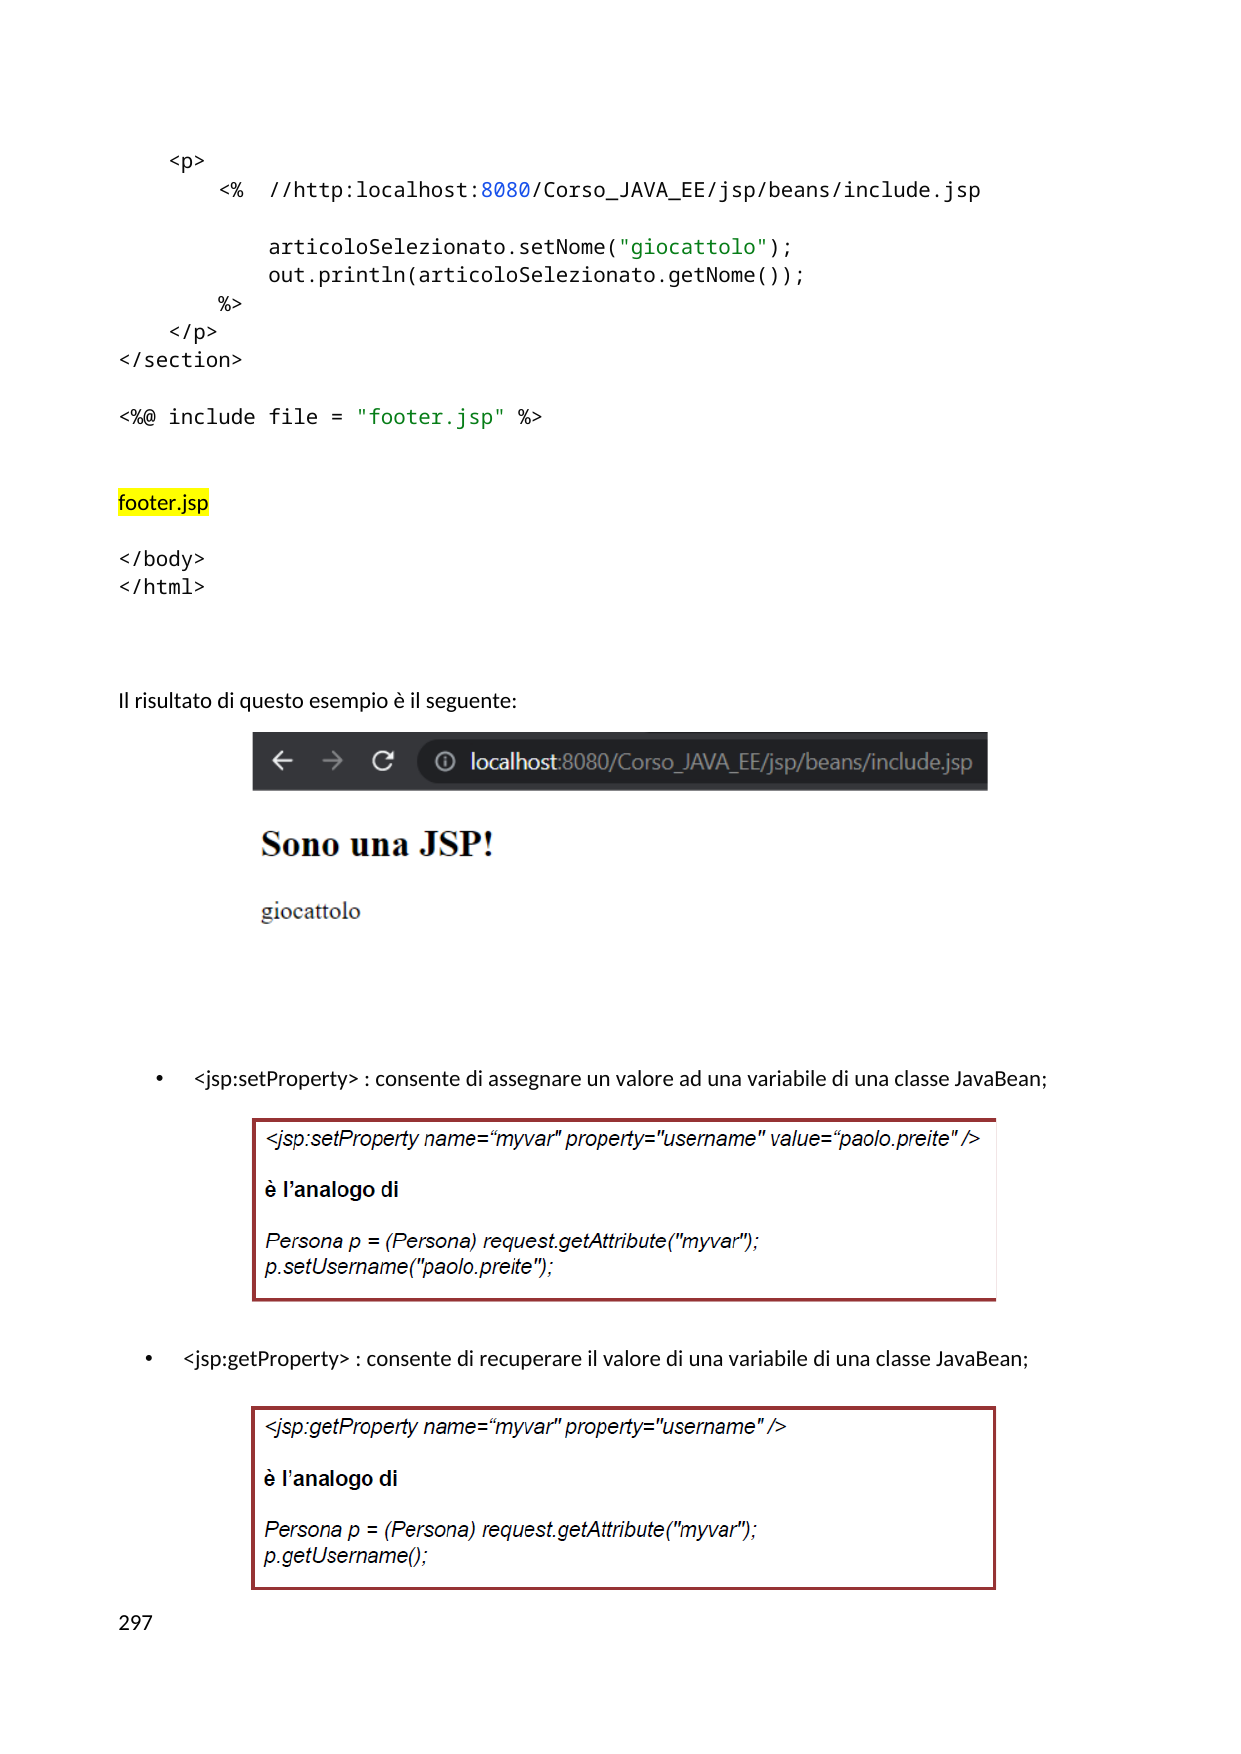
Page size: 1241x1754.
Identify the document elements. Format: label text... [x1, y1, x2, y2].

text </body> </html> [118, 544, 1122, 601]
picture [251, 1406, 997, 1590]
picture [251, 1118, 997, 1302]
text Il risultato di questo esempio è il seguente: [118, 686, 1122, 714]
text <p> <% //http:localhost:8080/Corso_JAVA_EE/jsp/beans/include.jsp articoloSelezionato.setNome("giocattolo"); out.println(articoloSelezionato.getNome()); %> </p> </section> <%@ include file = "footer.jsp" %> [118, 118, 1122, 431]
list <jsp:setProperty> : consente di assegnare un valore ad una variabile di una classe JavaBean; [156, 1064, 1122, 1092]
text footer.jsp [118, 488, 1122, 516]
picture [252, 732, 988, 959]
list <jsp:getProperty> : consente di recuperare il valore di una variabile di una classe JavaBean; [145, 1344, 1122, 1373]
